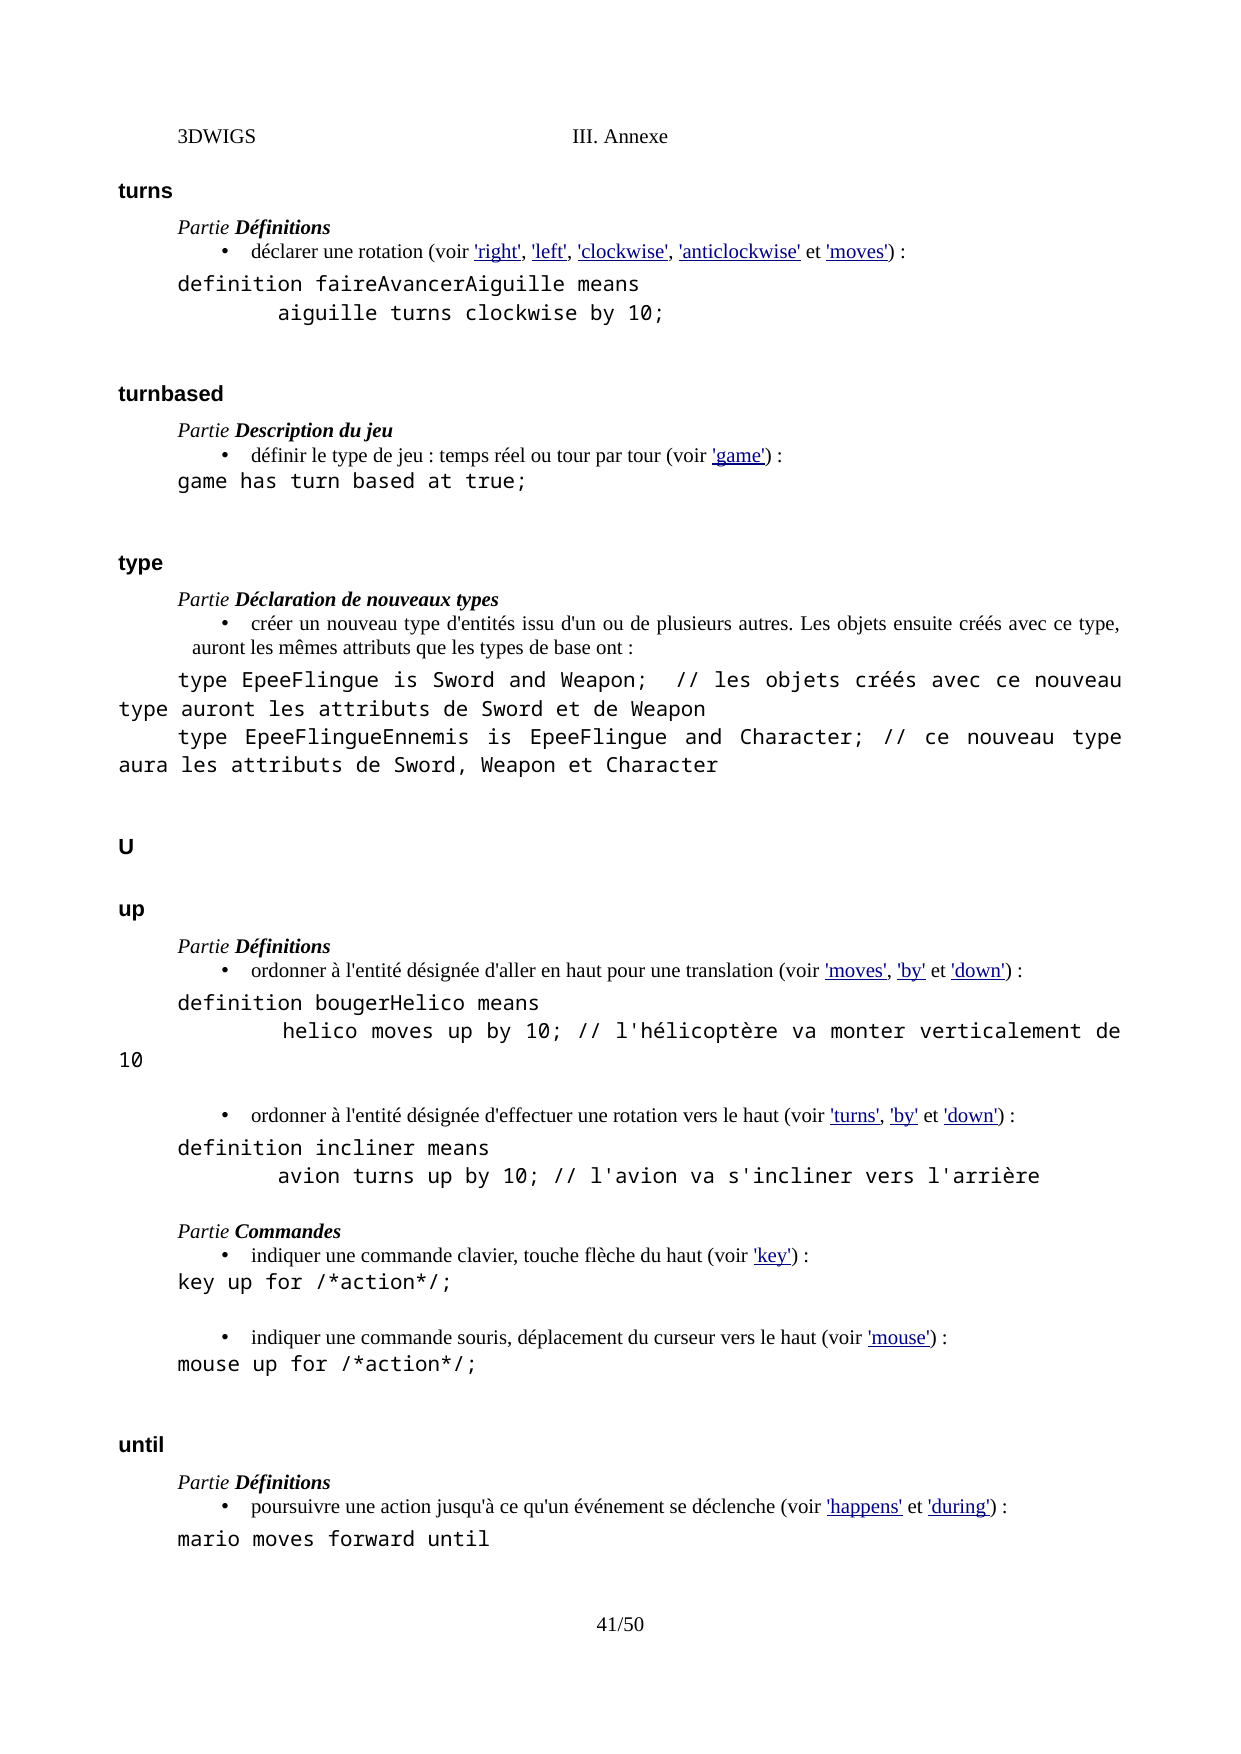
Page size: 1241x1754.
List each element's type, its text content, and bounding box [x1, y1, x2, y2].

text definition faireAvancerAiguille means [118, 269, 1122, 298]
text Partie Description du jeu [118, 418, 1122, 442]
subtitle type [118, 549, 1122, 575]
text Partie Commandes [118, 1219, 1122, 1243]
subtitle up [118, 896, 1122, 921]
subtitle turns [118, 178, 1122, 203]
text definition bougerHelico means [118, 988, 1122, 1016]
list ordonner à l'entité désignée d'aller en haut pour une translation (voir 'moves', 'by' et 'down') : [162, 958, 1122, 982]
text definition incliner means [118, 1133, 1122, 1161]
text type EpeeFlingue is Sword and Weapon; // les objets créés avec ce nouveau type auront les attributs de Sword et de Weapon [118, 665, 1122, 722]
text game has turn based at true; [118, 467, 1122, 495]
list ordonner à l'entité désignée d'effectuer une rotation vers le haut (voir 'turns', 'by' et 'down') : [162, 1103, 1122, 1127]
text Partie Définitions [118, 934, 1122, 958]
text Partie Définitions [118, 1470, 1122, 1494]
text Partie Définitions [118, 215, 1122, 239]
list déclarer une rotation (voir 'right', 'left', 'clockwise', 'anticlockwise' et 'moves') : [162, 239, 1122, 263]
subtitle until [118, 1432, 1122, 1457]
text mouse up for /*action*/; [118, 1349, 1122, 1378]
list poursuivre une action jusqu'à ce qu'un événement se déclenche (voir 'happens' et 'during') : [162, 1494, 1122, 1518]
text avion turns up by 10; // l'avion va s'incliner vers l'arrière [118, 1161, 1122, 1190]
list indiquer une commande souris, déplacement du curseur vers le haut (voir 'mouse') : [162, 1325, 1122, 1349]
text Partie Déclaration de nouveaux types [118, 587, 1122, 611]
text helico moves up by 10; // l'hélicoptère va monter verticalement de 10 [118, 1016, 1122, 1073]
text type EpeeFlingueEnnemis is EpeeFlingue and Character; // ce nouveau type aura les attributs de Sword, Weapon et Character [118, 722, 1122, 779]
list créer un nouveau type d'entités issu d'un ou de plusieurs autres. Les objets ensuite créés avec ce type, auront les mêmes attributs que les types de base ont : [162, 611, 1122, 659]
list définir le type de jeu : temps réel ou tour par tour (voir 'game') : [162, 442, 1122, 467]
subtitle U [118, 833, 1122, 859]
subtitle turnbased [118, 381, 1122, 406]
text mario moves forward until [118, 1524, 1122, 1552]
text key up for /*action*/; [118, 1267, 1122, 1296]
text aiguille turns clockwise by 10; [118, 298, 1122, 326]
list indiquer une commande clavier, touche flèche du haut (voir 'key') : [162, 1243, 1122, 1267]
